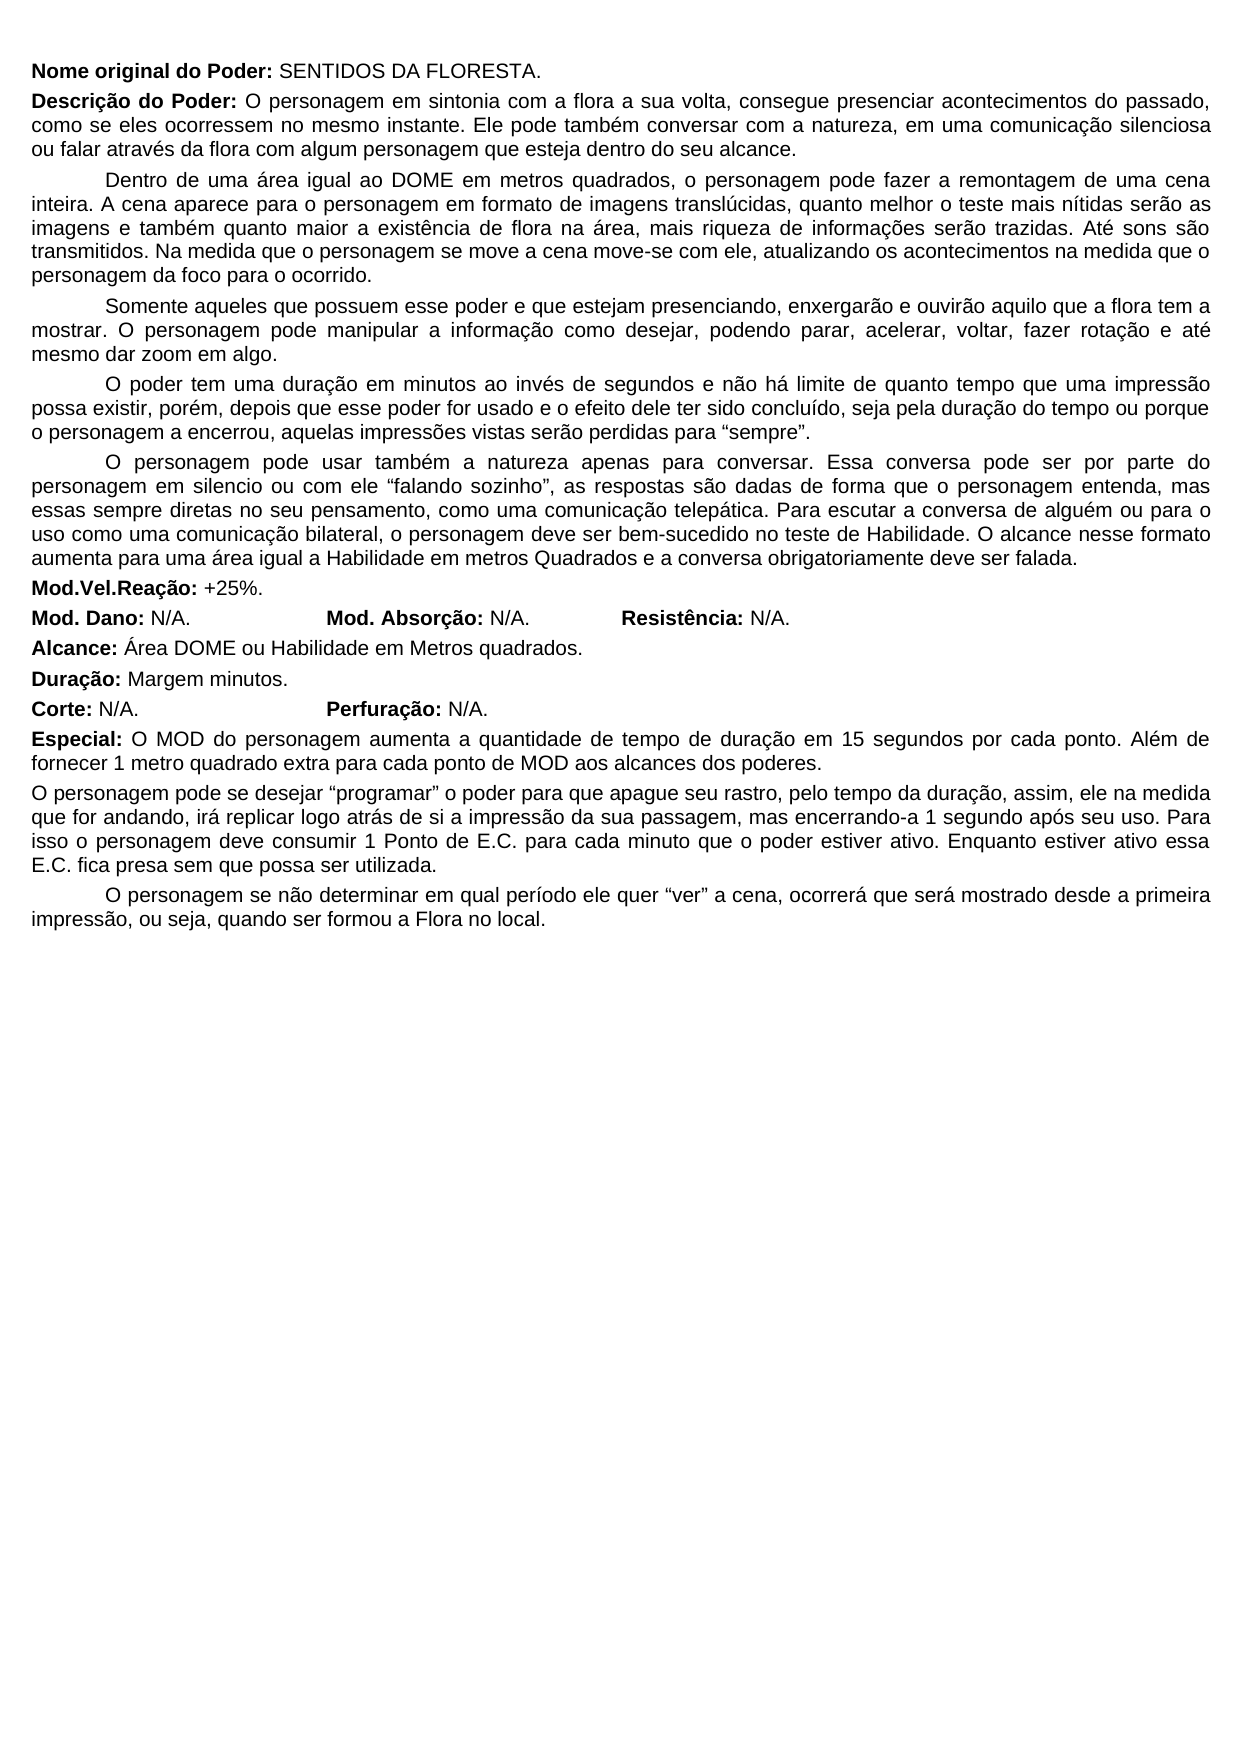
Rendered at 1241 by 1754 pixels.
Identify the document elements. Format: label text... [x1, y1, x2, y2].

text O poder tem uma duração em minutos ao invés de segundos e não há limite de quanto tempo que uma impressão possa existir, porém, depois que esse poder for usado e o efeito dele ter sido concluído, seja pela duração do tempo ou porque o personagem a encerrou, aquelas impressões vistas serão perdidas para “sempre”. [31, 372, 1212, 443]
text Especial: O MOD do personagem aumenta a quantidade de tempo de duração em 15 segundos por cada ponto. Além de fornecer 1 metro quadrado extra para cada ponto de MOD aos alcances dos poderes. [31, 727, 1212, 775]
text O personagem pode usar também a natureza apenas para conversar. Essa conversa pode ser por parte do personagem em silencio ou com ele “falando sozinho”, as respostas são dadas de forma que o personagem entenda, mas essas sempre diretas no seu pensamento, como uma comunicação telepática. Para escutar a conversa de alguém ou para o uso como uma comunicação bilateral, o personagem deve ser bem-sucedido no teste de Habilidade. O alcance nesse formato aumenta para uma área igual a Habilidade em metros Quadrados e a conversa obrigatoriamente deve ser falada. [31, 450, 1212, 569]
text Mod.Vel.Reação: +25%. [31, 576, 1212, 600]
text Mod. Dano: N/A. Mod. Absorção: N/A. Resistência: N/A. [31, 606, 1212, 630]
text Alcance: Área DOME ou Habilidade em Metros quadrados. [31, 636, 1212, 660]
text Duração: Margem minutos. [31, 666, 1212, 690]
text Somente aqueles que possuem esse poder e que estejam presenciando, enxergarão e ouvirão aquilo que a flora tem a mostrar. O personagem pode manipular a informação como desejar, podendo parar, acelerar, voltar, fazer rotação e até mesmo dar zoom em algo. [31, 293, 1212, 365]
text Dentro de uma área igual ao DOME em metros quadrados, o personagem pode fazer a remontagem de uma cena inteira. A cena aparece para o personagem em formato de imagens translúcidas, quanto melhor o teste mais nítidas serão as imagens e também quanto maior a existência de flora na área, mais riqueza de informações serão trazidas. Até sons são transmitidos. Na medida que o personagem se move a cena move-se com ele, atualizando os acontecimentos na medida que o personagem da foco para o ocorrido. [31, 167, 1212, 287]
text Nome original do Poder: SENTIDOS DA FLORESTA. [31, 59, 1212, 83]
text O personagem se não determinar em qual período ele quer “ver” a cena, ocorrerá que será mostrado desde a primeira impressão, ou seja, quando ser formou a Flora no local. [31, 883, 1212, 931]
text Corte: N/A. Perfuração: N/A. [31, 697, 1212, 721]
text Descrição do Poder: O personagem em sintonia com a flora a sua volta, consegue presenciar acontecimentos do passado, como se eles ocorressem no mesmo instante. Ele pode também conversar com a natureza, em uma comunicação silenciosa ou falar através da flora com algum personagem que esteja dentro do seu alcance. [31, 89, 1212, 161]
text O personagem pode se desejar “programar” o poder para que apague seu rastro, pelo tempo da duração, assim, ele na medida que for andando, irá replicar logo atrás de si a impressão da sua passagem, mas encerrando-a 1 segundo após seu uso. Para isso o personagem deve consumir 1 Ponto de E.C. para cada minuto que o poder estiver ativo. Enquanto estiver ativo essa E.C. fica presa sem que possa ser utilizada. [31, 781, 1212, 877]
